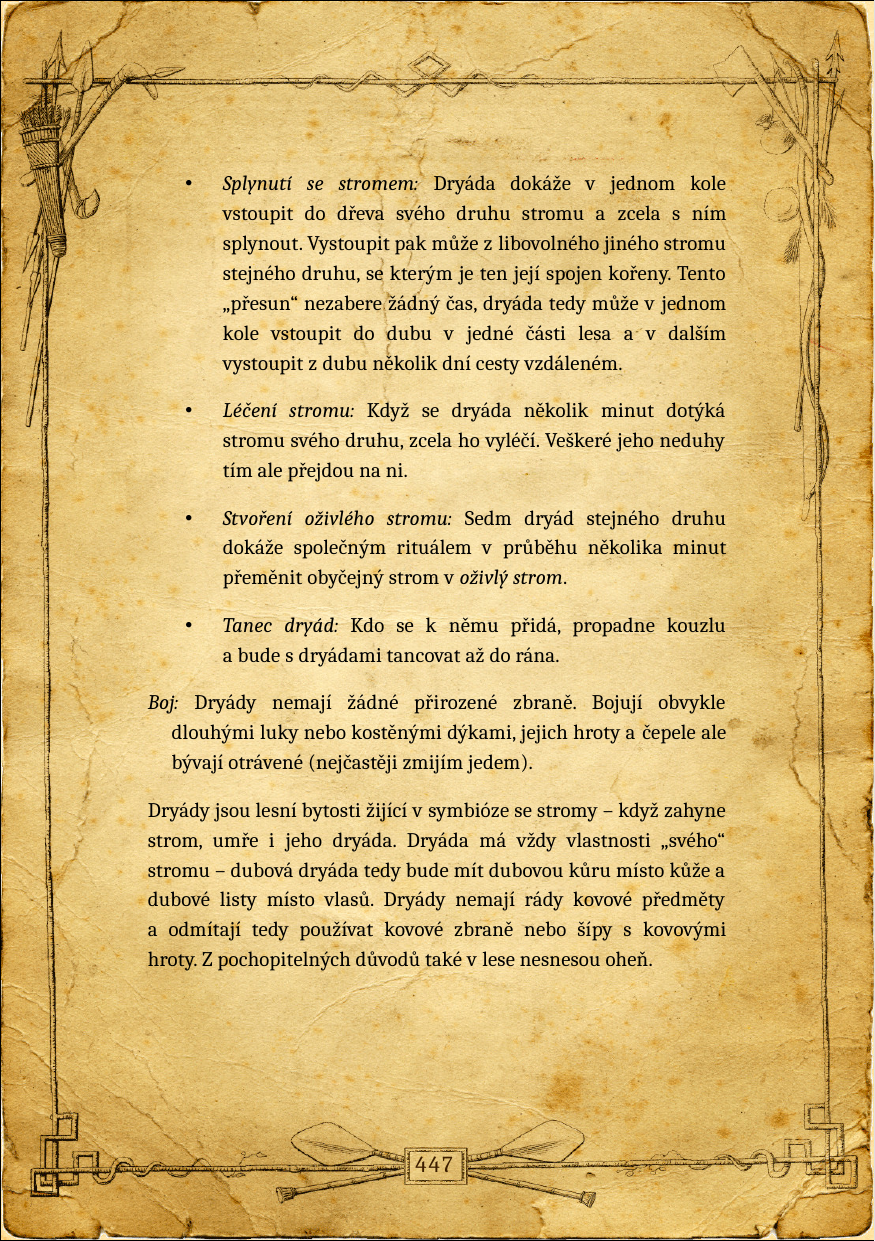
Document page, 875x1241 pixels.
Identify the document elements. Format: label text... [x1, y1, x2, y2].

list Stvoření oživlého stromu: Sedm dryád stejného druhu dokáže společným rituálem v⁠ průběhu několika minut přeměnit obyčejný strom v⁠ oživlý strom. [185, 506, 726, 590]
text Dryády jsou lesní bytosti žijící v⁠ symbióze se stromy – když zahyne strom, umře i⁠ jeho dryáda. Dryáda má vždy vlastnosti „svého“ stromu – dubová dryáda tedy bude mít dubovou kůru místo kůže a⁠ dubové listy místo vlasů. Dryády nemají rády kovové předměty a⁠ odmítají tedy používat kovové zbraně nebo šípy s⁠ kovovými hroty. Z⁠ pochopitelných důvodů také v⁠ lese nesnesou oheň. [148, 798, 726, 972]
list Tanec dryád: Kdo se k⁠ němu přidá, propadne kouzlu a⁠ bude s⁠ dryádami tancovat až do rána. [185, 613, 726, 667]
picture [1, 1, 874, 1240]
list Splynutí se stromem: Dryáda dokáže v⁠ jednom kole vstoupit do dřeva svého druhu stromu a⁠ zcela s⁠ ním splynout. Vystoupit pak může z⁠ libovolného jiného stromu stejného druhu, se kterým je ten její spojen kořeny. Tento „přesun“ nezabere žádný čas, dryáda tedy může v⁠ jednom kole vstoupit do dubu v⁠ jedné části lesa a⁠ v⁠ dalším vystoupit z⁠ dubu několik dní cesty vzdáleném. [185, 172, 726, 375]
text Boj: Dryády nemají žádné přirozené zbraně. Bojují obvykle dlouhými luky nebo kostěnými dýkami, jejich hroty a⁠ čepele ale bývají otrávené (nejčastěji zmijím jedem). [148, 691, 726, 775]
list Léčení stromu: Když se dryáda několik minut dotýká stromu svého druhu, zcela ho vyléčí. Veškeré jeho neduhy tím ale přejdou na ni. [185, 399, 726, 482]
